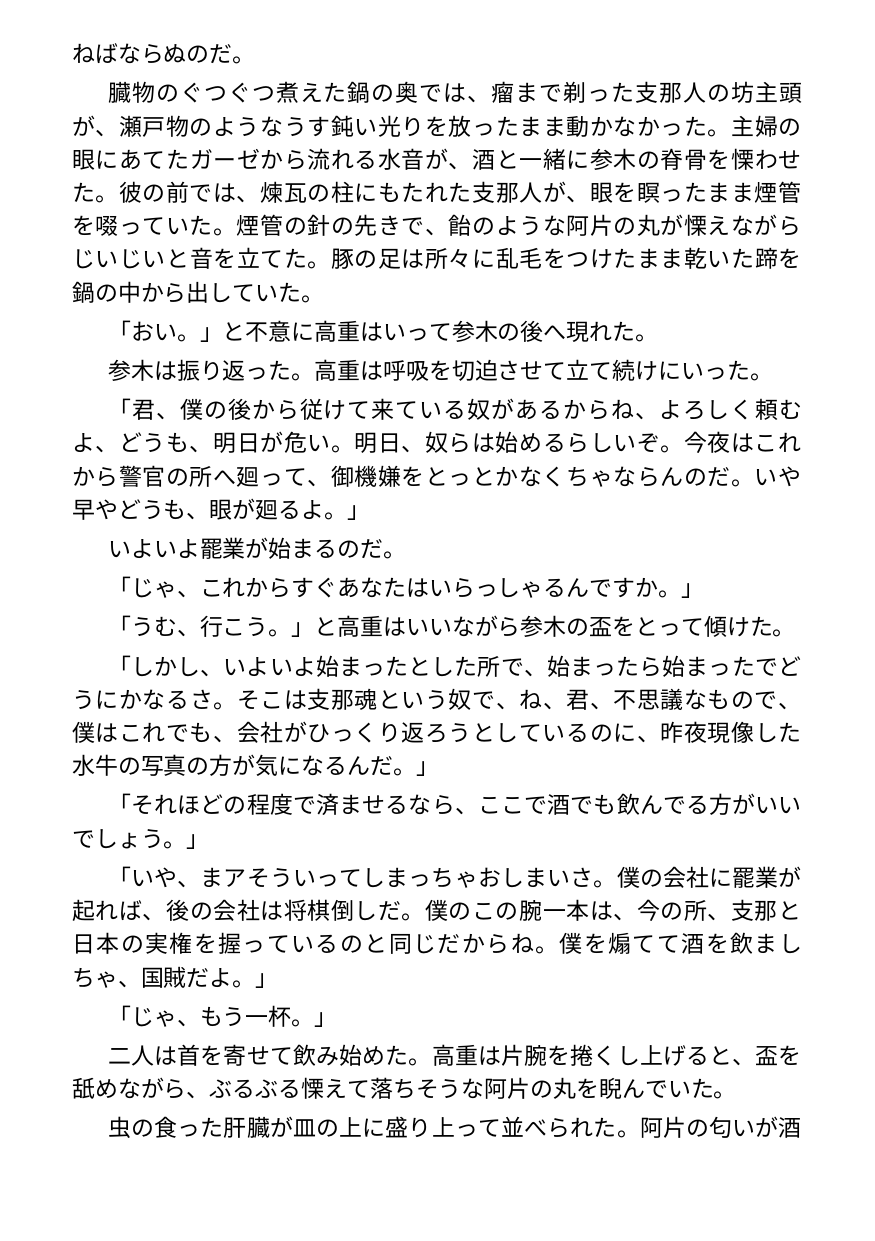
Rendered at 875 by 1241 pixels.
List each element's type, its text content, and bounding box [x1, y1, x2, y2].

text ねばならぬのだ。 [72, 36, 802, 69]
text 「じゃ、これからすぐあなたはいらっしゃるんですか。」 [72, 570, 802, 603]
text 「いや、まアそういってしまっちゃおしまいさ。僕の会社に罷業が起れば、後の会社は将棋倒しだ。僕のこの腕一本は、今の所、支那と日本の実権を握っているのと同じだからね。僕を煽てて酒を飲ましちゃ、国賊だよ。」 [72, 860, 802, 993]
text 「じゃ、もう一杯。」 [72, 998, 802, 1032]
text 「それほどの程度で済ませるなら、ここで酒でも飲んでる方がいいでしょう。」 [72, 787, 802, 854]
text 虫の食った肝臓が皿の上に盛り上って並べられた。阿片の匂いが酒 [72, 1110, 802, 1143]
text いよいよ罷業が始まるのだ。 [72, 531, 802, 564]
text 臓物のぐつぐつ煮えた鍋の奥では、瘤まで剃った支那人の坊主頭が、瀬戸物のようなうす鈍い光りを放ったまま動かなかった。主婦の眼にあてたガーゼから流れる水音が、酒と一緒に参木の脊骨を慄わせた。彼の前では、煉瓦の柱にもたれた支那人が、眼を瞑ったまま煙管を啜っていた。煙管の針の先きで、飴のような阿片の丸が慄えながらじいじいと音を立てた。豚の足は所々に乱毛をつけたまま乾いた蹄を鍋の中から出していた。 [72, 75, 802, 308]
text 二人は首を寄せて飲み始めた。高重は片腕を捲くし上げると、盃を舐めながら、ぶるぶる慄えて落ちそうな阿片の丸を睨んでいた。 [72, 1038, 802, 1104]
text 「しかし、いよいよ始まったとした所で、始まったら始まったでどうにかなるさ。そこは支那魂という奴で、ね、君、不思議なもので、僕はこれでも、会社がひっくり返ろうとしているのに、昨夜現像した水牛の写真の方が気になるんだ。」 [72, 648, 802, 781]
text 「うむ、行こう。」と高重はいいながら参木の盃をとって傾けた。 [72, 609, 802, 642]
text 参木は振り返った。高重は呼吸を切迫させて立て続けにいった。 [72, 353, 802, 386]
text 「君、僕の後から従けて来ている奴があるからね、よろしく頼むよ、どうも、明日が危い。明日、奴らは始めるらしいぞ。今夜はこれから警官の所へ廻って、御機嫌をとっとかなくちゃならんのだ。いや早やどうも、眼が廻るよ。」 [72, 392, 802, 525]
text 「おい。」と不意に高重はいって参木の後へ現れた。 [72, 314, 802, 347]
